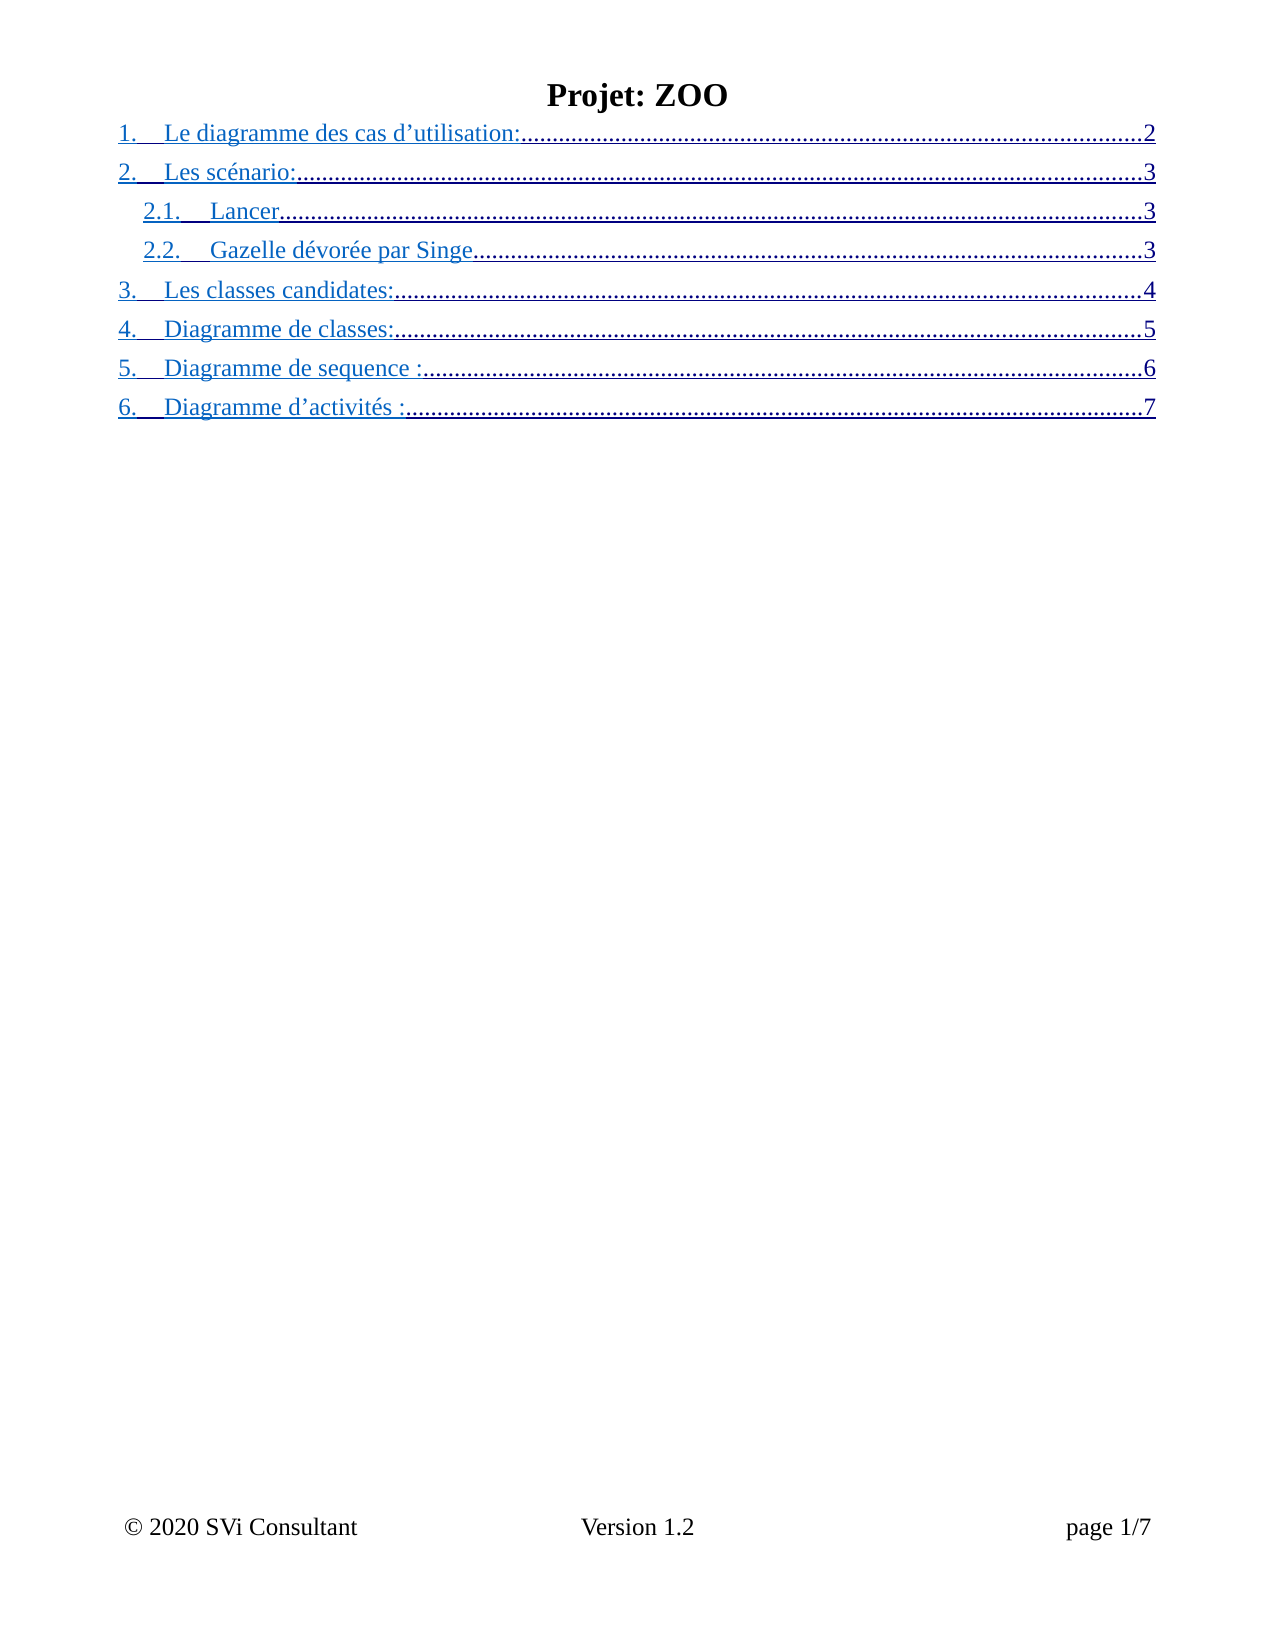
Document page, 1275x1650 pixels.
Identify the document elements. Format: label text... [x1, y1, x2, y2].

text 2.1. Lancer 3 [143, 196, 1157, 225]
text 6. Diagramme d’activités : 7 [118, 392, 1157, 421]
text 4. Diagramme de classes: 5 [118, 314, 1157, 343]
text 2.2. Gazelle dévorée par Singe 3 [143, 236, 1157, 264]
text 2. Les scénario: 3 [118, 157, 1157, 186]
text 3. Les classes candidates: 4 [118, 275, 1157, 303]
text 1. Le diagramme des cas d’utilisation: 2 [118, 118, 1157, 147]
text 5. Diagramme de sequence : 6 [118, 353, 1157, 382]
